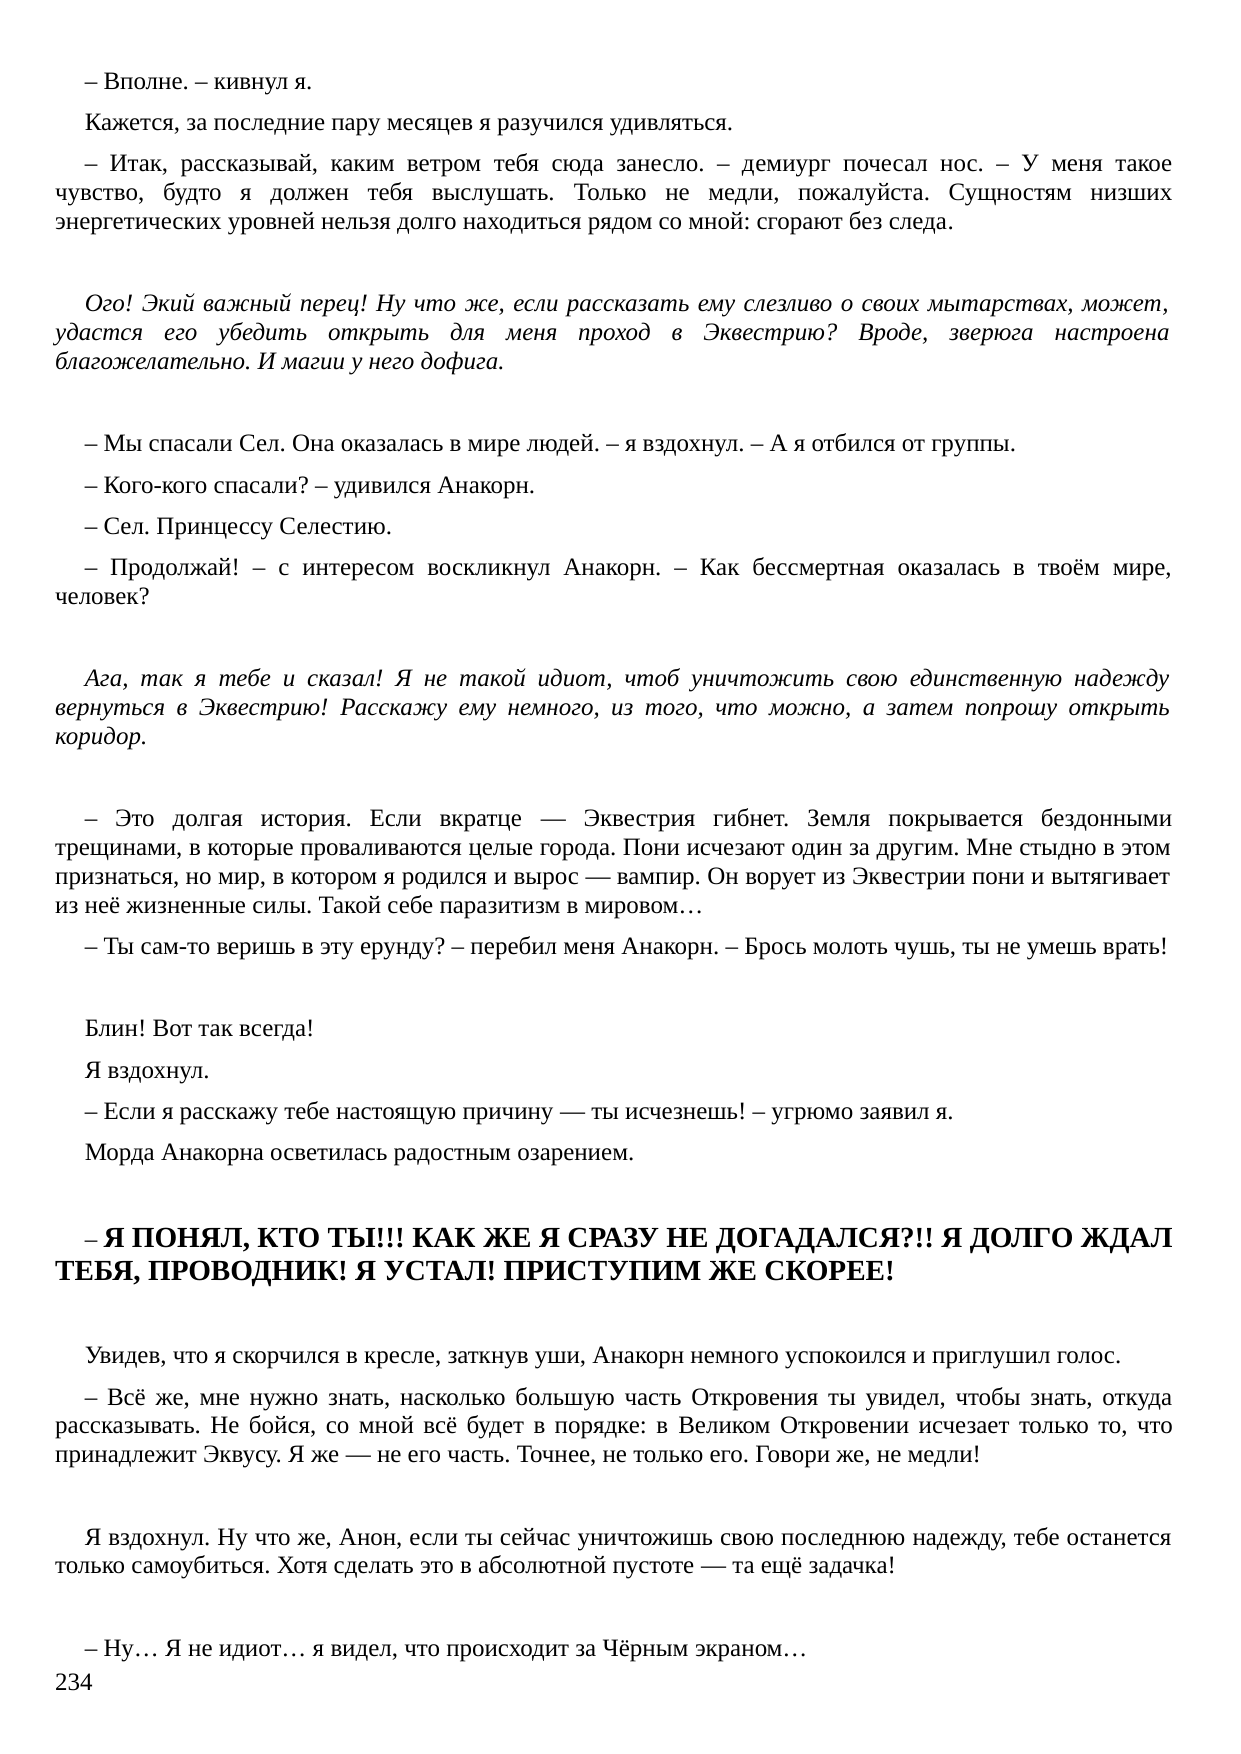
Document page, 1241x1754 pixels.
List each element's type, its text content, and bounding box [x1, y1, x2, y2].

text Блин! Вот так всегда! [55, 1013, 1173, 1042]
text – Мы спасали Сел. Она оказалась в мире людей. – я вздохнул. – А я отбился от группы. [55, 428, 1173, 457]
text – Ну… Я не идиот… я видел, что происходит за Чёрным экраном… [55, 1633, 1173, 1662]
text Я вздохнул. Ну что же, Анон, если ты сейчас уничтожишь свою последнюю надежду, тебе останется только самоубиться. Хотя сделать это в абсолютной пустоте — та ещё задачка! [55, 1522, 1173, 1579]
text – Продолжай! – с интересом воскликнул Анакорн. – Как бессмертная оказалась в твоём мире, человек? [55, 552, 1173, 610]
text – Всё же, мне нужно знать, насколько большую часть Откровения ты увидел, чтобы знать, откуда рассказывать. Не бойся, со мной всё будет в порядке: в Великом Откровении исчезает только то, что принадлежит Эквусу. Я же — не его часть. Точнее, не только его. Говори же, не медли! [55, 1382, 1173, 1468]
text Ого! Экий важный перец! Ну что же, если рассказать ему слезливо о своих мытарствах, может, удастся его убедить открыть для меня проход в Эквестрию? Вроде, зверюга настроена благожелательно. И магии у него дофига. [55, 288, 1173, 375]
text Кажется, за последние пару месяцев я разучился удивляться. [55, 107, 1173, 136]
text – Вполне. – кивнул я. [55, 66, 1173, 95]
text – Итак, рассказывай, каким ветром тебя сюда занесло. – демиург почесал нос. – У меня такое чувство, будто я должен тебя выслушать. Только не медли, пожалуйста. Сущностям низших энергетических уровней нельзя долго находиться рядом со мной: сгорают без следа. [55, 148, 1173, 235]
text Увидев, что я скорчился в кресле, заткнув уши, Анакорн немного успокоился и приглушил голос. [55, 1341, 1173, 1369]
text – Я ПОНЯЛ, КТО ТЫ!!! КАК ЖЕ Я СРАЗУ НЕ ДОГАДАЛСЯ?!! Я ДОЛГО ЖДАЛ ТЕБЯ, ПРОВОДНИК! Я УСТАЛ! ПРИСТУПИМ ЖЕ СКОРЕЕ! [55, 1220, 1173, 1287]
text Я вздохнул. [55, 1055, 1173, 1083]
text – Сел. Принцессу Селестию. [55, 511, 1173, 540]
text – Ты сам-то веришь в эту ерунду? – перебил меня Анакорн. – Брось молоть чушь, ты не умешь врать! [55, 931, 1173, 960]
text – Это долгая история. Если вкратце — Эквестрия гибнет. Земля покрывается бездонными трещинами, в которые проваливаются целые города. Пони исчезают один за другим. Мне стыдно в этом признаться, но мир, в котором я родился и вырос — вампир. Он ворует из Эквестрии пони и вытягивает из неё жизненные силы. Такой себе паразитизм в мировом… [55, 803, 1173, 918]
text Ага, так я тебе и сказал! Я не такой идиот, чтоб уничтожить свою единственную надежду вернуться в Эквестрию! Расскажу ему немного, из того, что можно, а затем попрошу открыть коридор. [55, 663, 1173, 750]
text Морда Анакорна осветилась радостным озарением. [55, 1137, 1173, 1166]
text – Кого-кого спасали? – удивился Анакорн. [55, 470, 1173, 498]
text – Если я расскажу тебе настоящую причину — ты исчезнешь! – угрюмо заявил я. [55, 1096, 1173, 1125]
